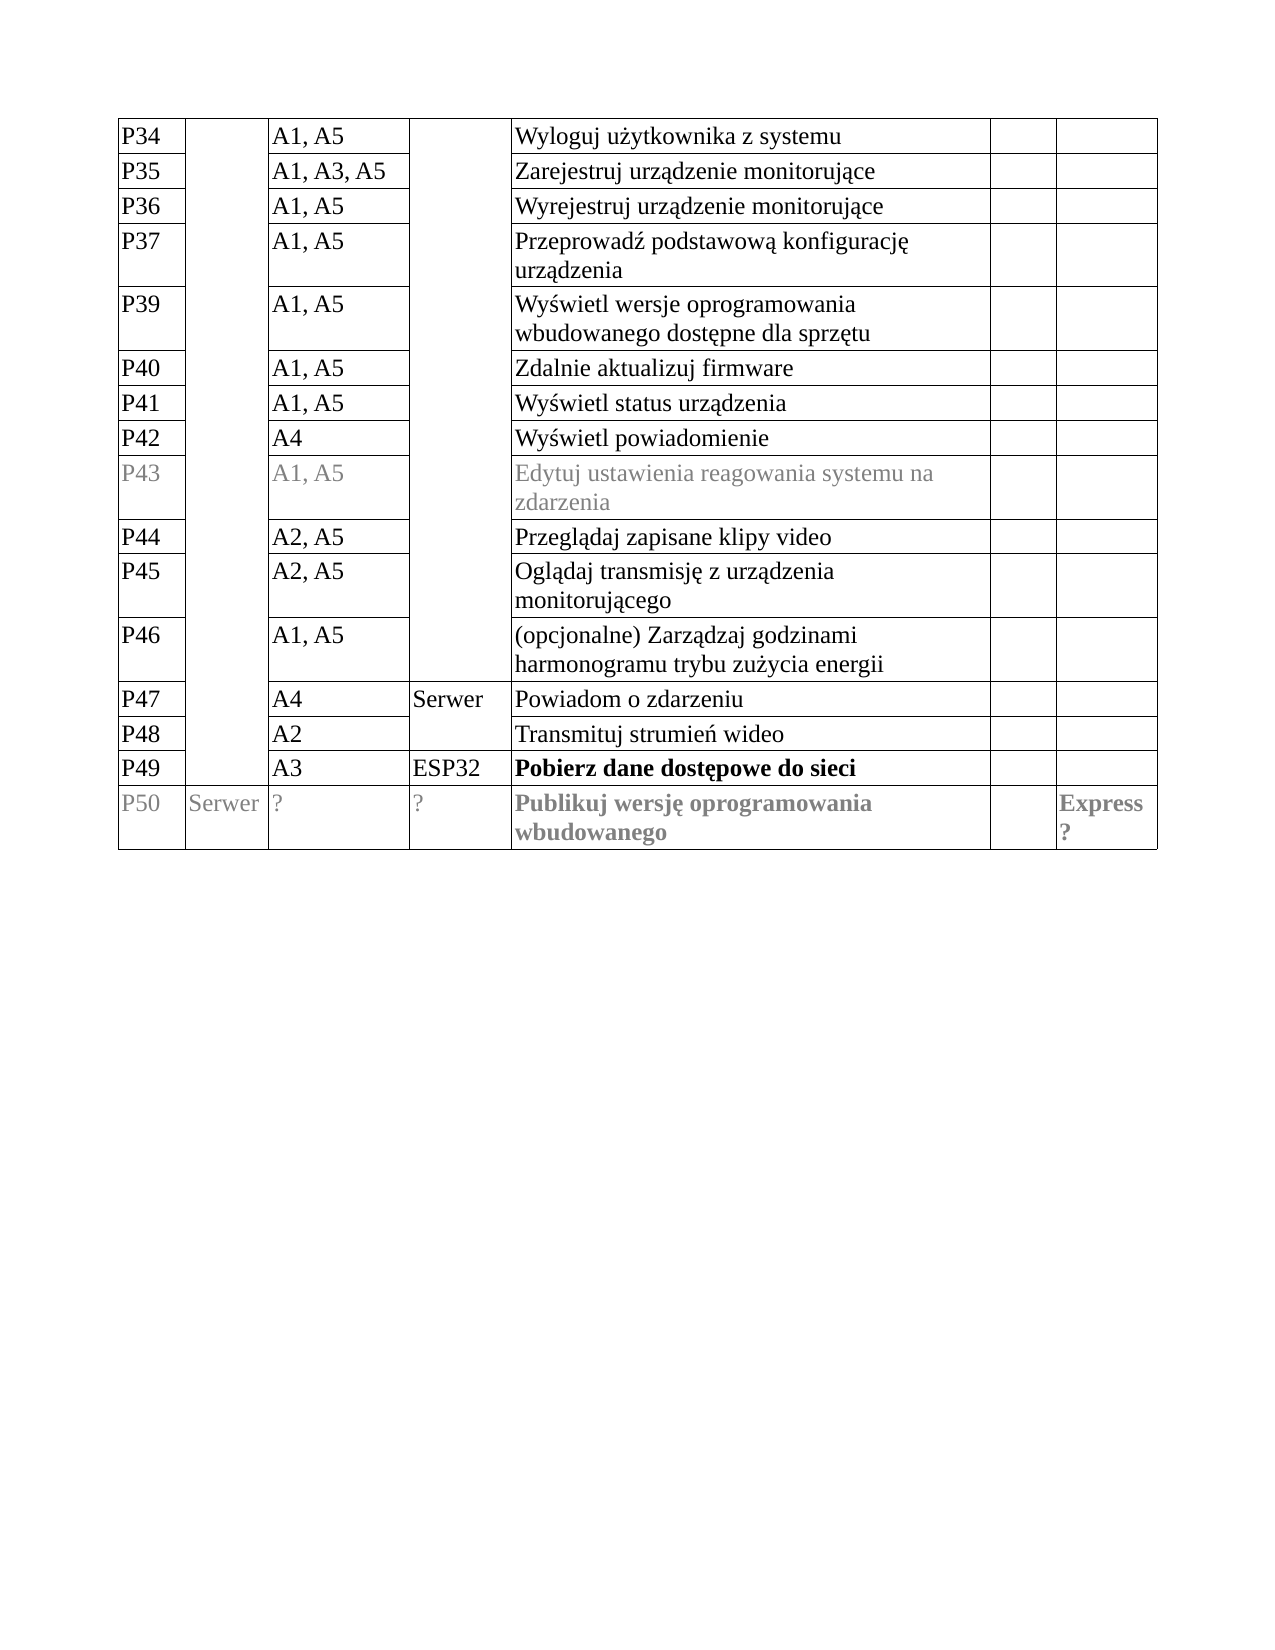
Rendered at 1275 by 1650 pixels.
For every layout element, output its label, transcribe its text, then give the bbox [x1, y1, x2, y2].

table_cell [1057, 456, 1157, 518]
table_cell A2, A5 [269, 520, 409, 553]
table_cell A1, A5 [269, 456, 409, 518]
table_cell [991, 717, 1056, 750]
table_cell [991, 618, 1056, 681]
table_cell A4 [269, 682, 409, 716]
table_cell A4 [269, 421, 409, 455]
table_cell [1057, 351, 1157, 385]
table_cell [991, 786, 1056, 849]
table_cell [991, 520, 1056, 553]
table_cell A1, A3, A5 [269, 154, 409, 188]
table_cell [991, 751, 1056, 785]
table_cell Serwer [186, 786, 268, 849]
table_cell [1057, 287, 1157, 350]
table_cell P49 [119, 751, 185, 785]
table_cell A1, A5 [269, 386, 409, 420]
table_cell P48 [119, 717, 185, 750]
table_cell [991, 421, 1056, 455]
table_cell A2, A5 [269, 554, 409, 617]
table_cell P46 [119, 618, 185, 681]
table_cell [991, 287, 1056, 350]
table_cell P39 [119, 287, 185, 350]
table_cell [991, 682, 1056, 716]
table_cell [991, 189, 1056, 223]
table_cell P40 [119, 351, 185, 385]
table_cell [991, 456, 1056, 518]
table_cell [1057, 119, 1157, 153]
table_cell Edytuj ustawienia reagowania systemu na zdarzenia [512, 456, 990, 518]
table_cell [991, 154, 1056, 188]
table_cell [1057, 717, 1157, 750]
table_cell P47 [119, 682, 185, 716]
table_cell Oglądaj transmisję z urządzenia monitorującego [512, 554, 990, 617]
table_cell Publikuj wersję oprogramowania wbudowanego [512, 786, 990, 849]
table_cell [1057, 751, 1157, 785]
table_cell Wyświetl wersje oprogramowania wbudowanego dostępne dla sprzętu [512, 287, 990, 350]
table_cell [1057, 224, 1157, 286]
table_cell A1, A5 [269, 119, 409, 153]
table_cell [1057, 682, 1157, 716]
table_cell Wyrejestruj urządzenie monitorujące [512, 189, 990, 223]
table_cell P43 [119, 456, 185, 518]
table_cell P37 [119, 224, 185, 286]
table_cell [991, 386, 1056, 420]
table_cell [1057, 386, 1157, 420]
table_cell Zdalnie aktualizuj firmware [512, 351, 990, 385]
table_cell A1, A5 [269, 351, 409, 385]
table_cell P36 [119, 189, 185, 223]
table_cell [991, 351, 1056, 385]
table_cell A1, A5 [269, 224, 409, 286]
table_cell Wyświetl powiadomienie [512, 421, 990, 455]
table_cell P41 [119, 386, 185, 420]
table_cell [1057, 618, 1157, 681]
table_cell ? [410, 786, 511, 849]
table_cell Wyloguj użytkownika z systemu [512, 119, 990, 153]
table_cell Przeglądaj zapisane klipy video [512, 520, 990, 553]
table_cell P44 [119, 520, 185, 553]
table_cell A3 [269, 751, 409, 785]
table_cell Serwer [410, 682, 511, 750]
table_cell [991, 554, 1056, 617]
table_cell [991, 224, 1056, 286]
table_cell [1057, 421, 1157, 455]
table_cell A1, A5 [269, 287, 409, 350]
table_cell Pobierz dane dostępowe do sieci [512, 751, 990, 785]
table_cell P45 [119, 554, 185, 617]
table_cell (opcjonalne) Zarządzaj godzinami harmonogramu trybu zużycia energii [512, 618, 990, 681]
table_cell ? [269, 786, 409, 849]
table_cell ESP32 [410, 751, 511, 785]
table_cell P42 [119, 421, 185, 455]
table_cell [1057, 520, 1157, 553]
table_cell P35 [119, 154, 185, 188]
table_cell Transmituj strumień wideo [512, 717, 990, 750]
table_cell P34 [119, 119, 185, 153]
table_cell [1057, 189, 1157, 223]
table_cell A1, A5 [269, 189, 409, 223]
table_cell Express? [1057, 786, 1157, 849]
table_cell Wyświetl status urządzenia [512, 386, 990, 420]
table_cell Powiadom o zdarzeniu [512, 682, 990, 716]
table_cell Zarejestruj urządzenie monitorujące [512, 154, 990, 188]
table_cell [1057, 554, 1157, 617]
table_cell Przeprowadź podstawową konfigurację urządzenia [512, 224, 990, 286]
table_cell [991, 119, 1056, 153]
table_cell [1057, 154, 1157, 188]
table_cell A1, A5 [269, 618, 409, 681]
table_cell A2 [269, 717, 409, 750]
table_cell P50 [119, 786, 185, 849]
